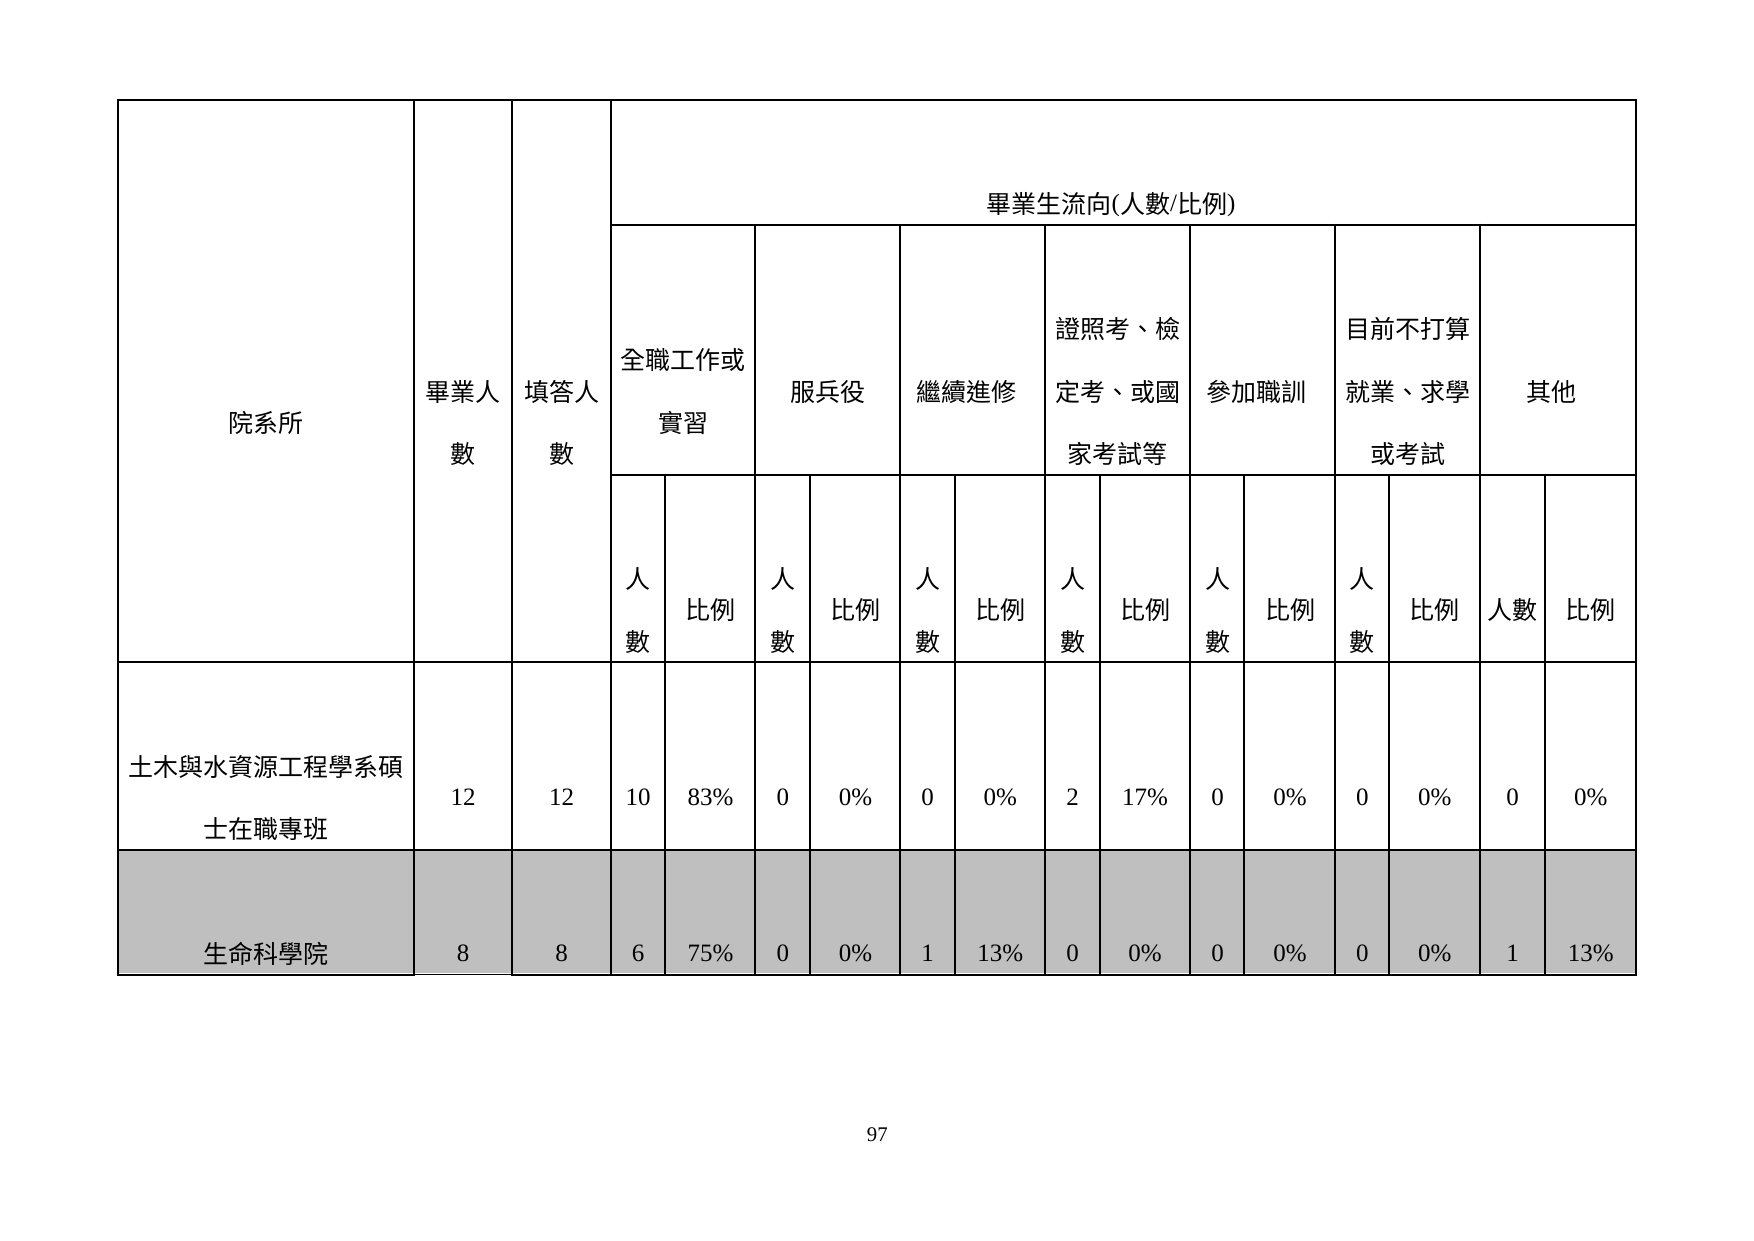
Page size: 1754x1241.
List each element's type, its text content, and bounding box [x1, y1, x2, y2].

table_cell 1 [901, 851, 954, 973]
table_cell 目前不打算就業、求學或考試 [1336, 226, 1479, 473]
table_cell 6 [612, 851, 664, 973]
table_cell 人數 [1481, 476, 1544, 661]
table_cell 12 [513, 663, 610, 848]
table_cell 13% [1546, 851, 1635, 973]
table_cell 0 [1191, 851, 1243, 973]
table_header 畢業生流向(人數/比例) [612, 101, 1635, 223]
table_cell 比例 [1390, 476, 1479, 661]
table_cell 0% [1390, 851, 1479, 973]
table_cell 0 [1481, 663, 1544, 848]
table_cell 0 [1046, 851, 1099, 973]
table_header 院系所 [119, 101, 413, 661]
table_cell 83% [666, 663, 754, 848]
table_cell 人數 [612, 476, 664, 661]
table_cell 0 [901, 663, 954, 848]
table_cell 0% [1245, 851, 1334, 973]
table_cell 服兵役 [756, 226, 899, 473]
table_cell 比例 [1101, 476, 1189, 661]
table_cell 0% [1245, 663, 1334, 848]
table_cell 8 [415, 851, 511, 973]
table_cell 人數 [1336, 476, 1388, 661]
table_cell 2 [1046, 663, 1099, 848]
table_cell 生命科學院 [119, 851, 413, 973]
table_cell 參加職訓 [1191, 226, 1334, 473]
table_header 填答人數 [513, 101, 610, 661]
table_cell 12 [415, 663, 511, 848]
table_cell 0 [756, 851, 809, 973]
table_cell 其他 [1481, 226, 1635, 473]
table_cell 1 [1481, 851, 1544, 973]
table_cell 13% [956, 851, 1044, 973]
table_cell 人數 [1046, 476, 1099, 661]
table_cell 17% [1101, 663, 1189, 848]
table_cell 0 [1336, 851, 1388, 973]
table_cell 75% [666, 851, 754, 973]
table_cell 比例 [1546, 476, 1635, 661]
table_header 畢業人數 [415, 101, 511, 661]
table_cell 0% [1546, 663, 1635, 848]
table_cell 0% [956, 663, 1044, 848]
table_cell 比例 [1245, 476, 1334, 661]
table_cell 比例 [811, 476, 899, 661]
table_cell 人數 [1191, 476, 1243, 661]
table_cell 0% [811, 851, 899, 973]
table_cell 證照考、檢定考、或國家考試等 [1046, 226, 1189, 473]
table_cell 比例 [956, 476, 1044, 661]
table_cell 0 [1336, 663, 1388, 848]
table_cell 0% [1390, 663, 1479, 848]
table_cell 人數 [756, 476, 809, 661]
table_cell 全職工作或實習 [612, 226, 754, 473]
table_cell 繼續進修 [901, 226, 1044, 473]
table_cell 0% [811, 663, 899, 848]
table_cell 人數 [901, 476, 954, 661]
table_cell 比例 [666, 476, 754, 661]
table_cell 0% [1101, 851, 1189, 973]
table_cell 0 [756, 663, 809, 848]
table_cell 8 [513, 851, 610, 973]
table_cell 0 [1191, 663, 1243, 848]
table_cell 土木與水資源工程學系碩士在職專班 [119, 663, 413, 848]
table_cell 10 [612, 663, 664, 848]
